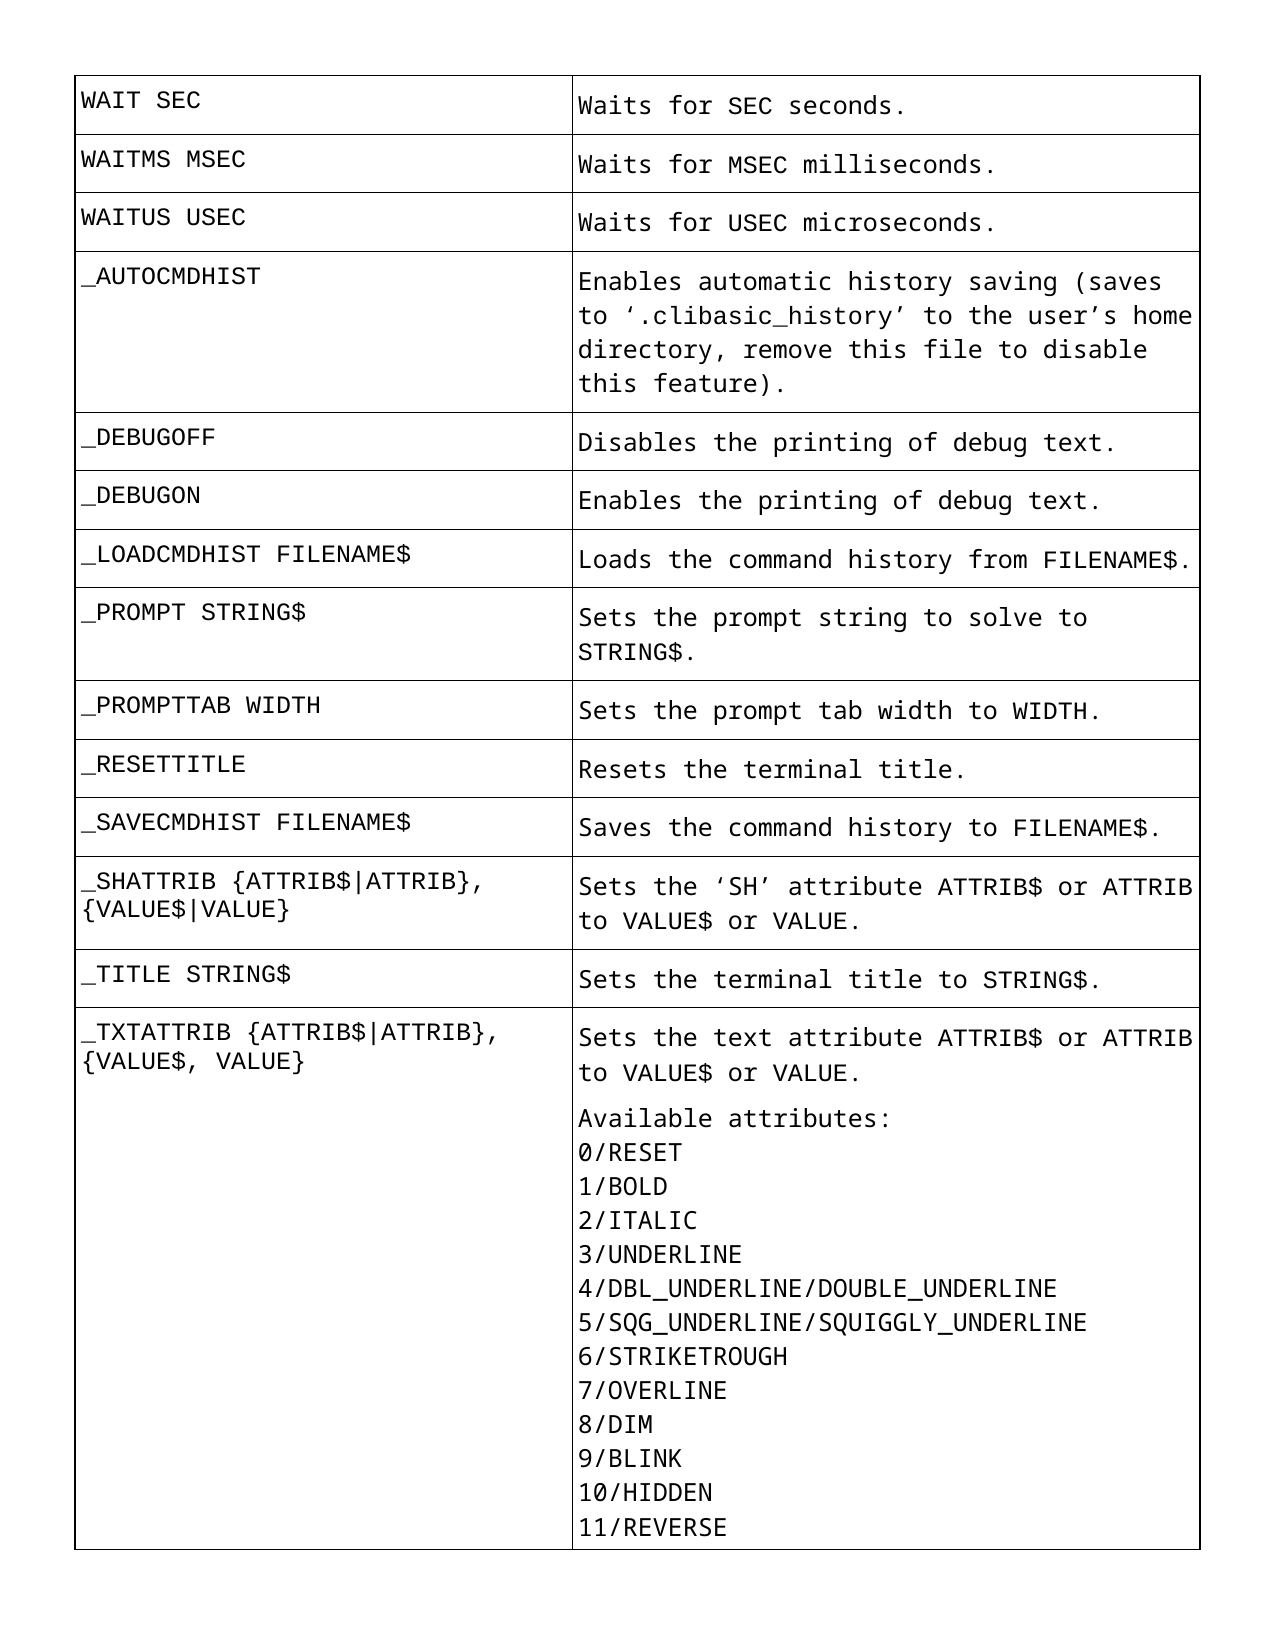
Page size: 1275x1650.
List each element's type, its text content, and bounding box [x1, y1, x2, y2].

table_cell _SHATTRIB {ATTRIB$|ATTRIB}, {VALUE$|VALUE} [76, 857, 572, 949]
table_cell _SAVECMDHIST FILENAME$ [76, 798, 572, 856]
table_cell Waits for MSEC milliseconds. [573, 135, 1199, 192]
table_cell Sets the ‘SH’ attribute ATTRIB$ or ATTRIB to VALUE$ or VALUE. [573, 857, 1199, 949]
table_cell WAIT SEC [76, 76, 572, 134]
table_cell WAITMS MSEC [76, 135, 572, 192]
table_cell Resets the terminal title. [573, 740, 1199, 797]
table_cell _TITLE STRING$ [76, 950, 572, 1007]
table_cell Waits for USEC microseconds. [573, 193, 1199, 251]
table_cell _RESETTITLE [76, 740, 572, 797]
table_cell Enables automatic history saving (saves to ‘.clibasic_history’ to the user’s home directory, remove this file to disable this feature). [573, 252, 1199, 412]
table_cell _DEBUGOFF [76, 413, 572, 470]
table_cell _PROMPTTAB WIDTH [76, 681, 572, 739]
table_cell Waits for SEC seconds. [573, 76, 1199, 134]
table_cell Sets the text attribute ATTRIB$ or ATTRIB to VALUE$ or VALUE. Available attributes: 0/RESET 1/BOLD 2/ITALIC 3/UNDERLINE 4/DBL_UNDERLINE/DOUBLE_UNDERLINE 5/SQG_UNDERLINE/SQUIGGLY_UNDERLINE 6/STRIKETROUGH 7/OVERLINE 8/DIM 9/BLINK 10/HIDDEN 11/REVERSE [573, 1008, 1199, 1549]
table_cell Disables the printing of debug text. [573, 413, 1199, 470]
table_cell _TXTATTRIB {ATTRIB$|ATTRIB}, {VALUE$, VALUE} [76, 1008, 572, 1549]
table_cell Sets the prompt tab width to WIDTH. [573, 681, 1199, 739]
table_cell Sets the terminal title to STRING$. [573, 950, 1199, 1007]
table_cell _DEBUGON [76, 471, 572, 529]
table_cell _AUTOCMDHIST [76, 252, 572, 412]
table_cell _PROMPT STRING$ [76, 588, 572, 680]
table_cell Loads the command history from FILENAME$. [573, 530, 1199, 587]
table_cell Enables the printing of debug text. [573, 471, 1199, 529]
table_cell Sets the prompt string to solve to STRING$. [573, 588, 1199, 680]
table_cell WAITUS USEC [76, 193, 572, 251]
table_cell _LOADCMDHIST FILENAME$ [76, 530, 572, 587]
table_cell Saves the command history to FILENAME$. [573, 798, 1199, 856]
